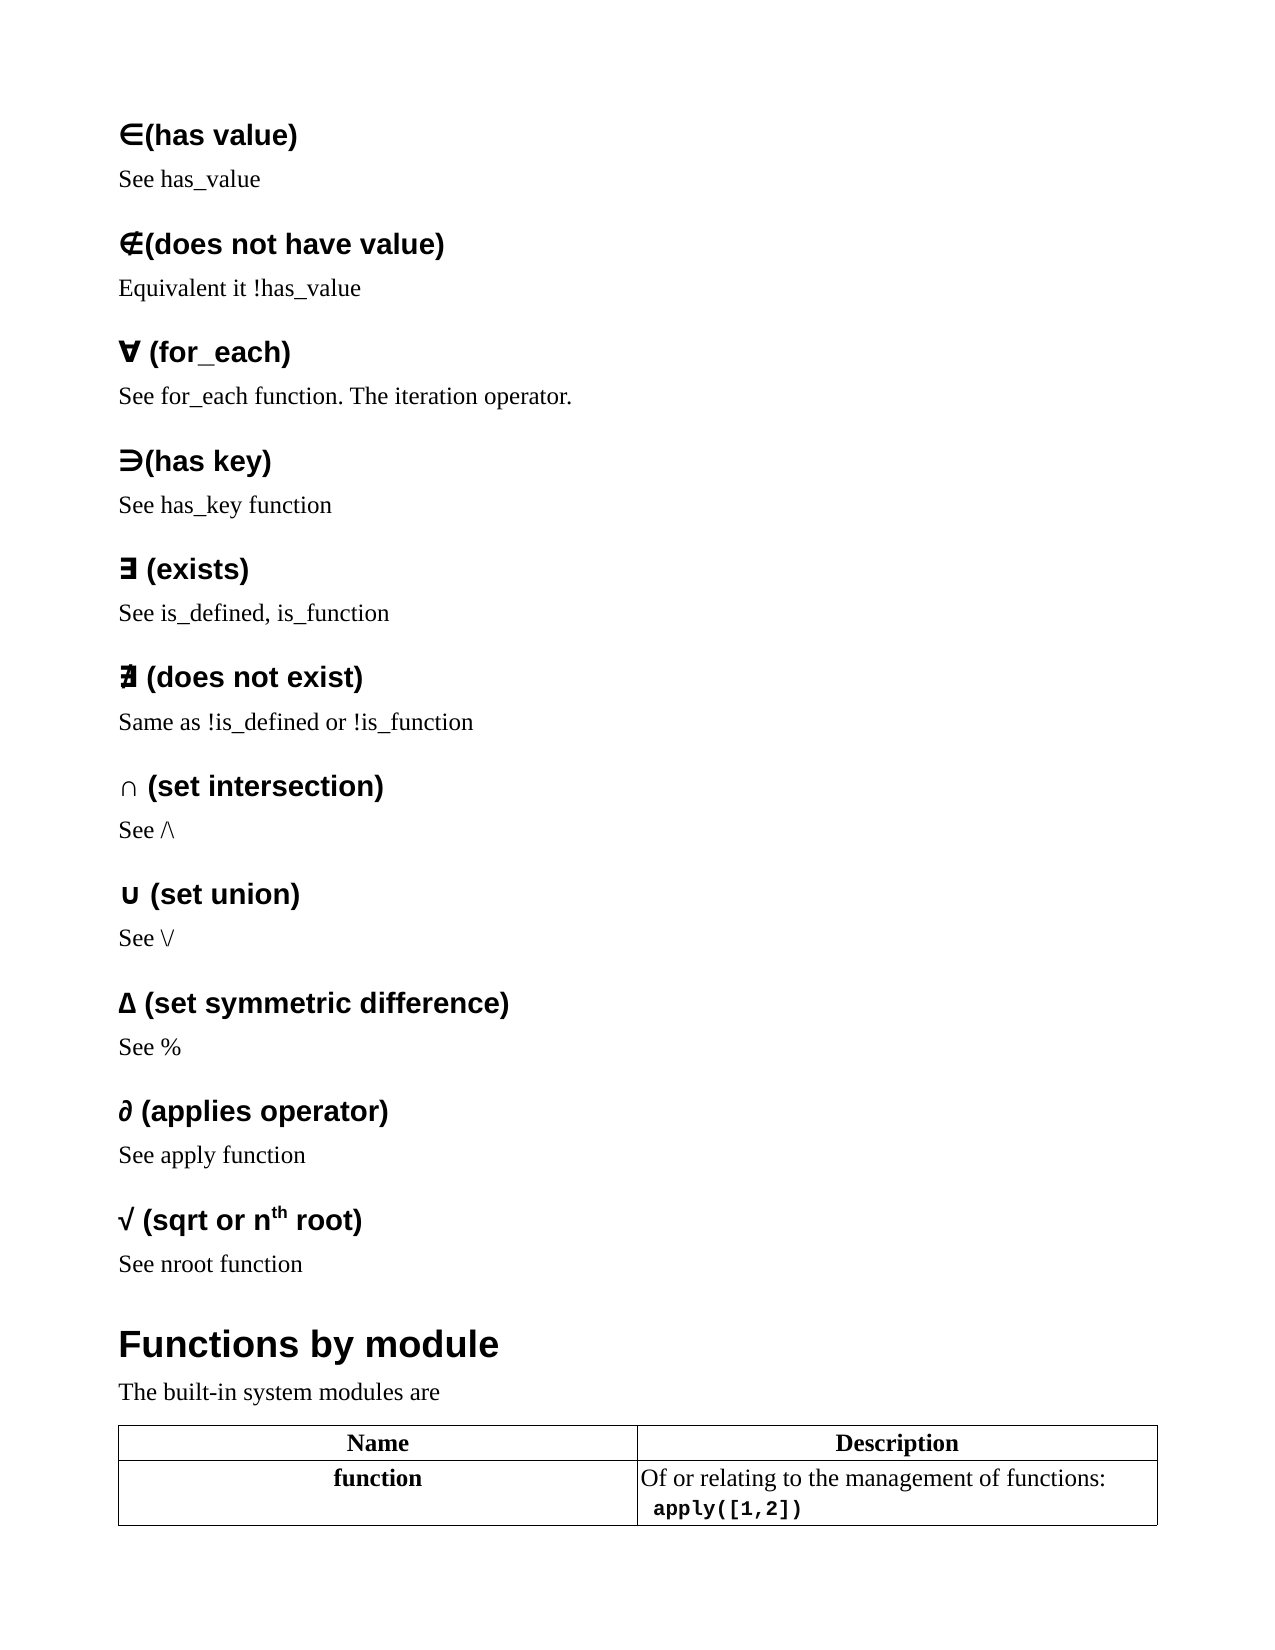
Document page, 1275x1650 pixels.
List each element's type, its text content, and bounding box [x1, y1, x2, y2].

subtitle ∀ (for_each) [118, 335, 1157, 369]
text Same as !is_defined or !is_function [118, 707, 1157, 735]
text See nroot function [118, 1249, 1157, 1277]
subtitle ∆ (set symmetric difference) [118, 986, 1157, 1019]
subtitle ∪ (set union) [118, 877, 1157, 911]
table_cell function [119, 1461, 637, 1524]
subtitle ∩ (set intersection) [118, 769, 1157, 802]
subtitle ∉(does not have value) [118, 227, 1157, 260]
text The built-in system modules are [118, 1377, 1157, 1406]
subtitle Functions by module [118, 1321, 1157, 1365]
text See apply function [118, 1140, 1157, 1169]
subtitle ∋(has key) [118, 443, 1157, 477]
text See % [118, 1032, 1157, 1061]
subtitle ∄ (does not exist) [118, 660, 1157, 694]
text See has_value [118, 164, 1157, 193]
table_header Description [638, 1426, 1157, 1460]
subtitle √ (sqrt or nth root) [118, 1202, 1157, 1236]
table_cell Of or relating to the management of functions: apply([1,2]) [638, 1461, 1157, 1524]
table_header Name [119, 1426, 637, 1460]
subtitle ∃ (exists) [118, 552, 1157, 586]
subtitle ∂ (applies operator) [118, 1094, 1157, 1128]
text See is_defined, is_function [118, 598, 1157, 627]
text See has_key function [118, 490, 1157, 518]
text See for_each function. The iteration operator. [118, 381, 1157, 410]
subtitle ∈(has value) [118, 118, 1157, 152]
text See /\ [118, 815, 1157, 844]
text See \/ [118, 923, 1157, 952]
text Equivalent it !has_value [118, 273, 1157, 302]
